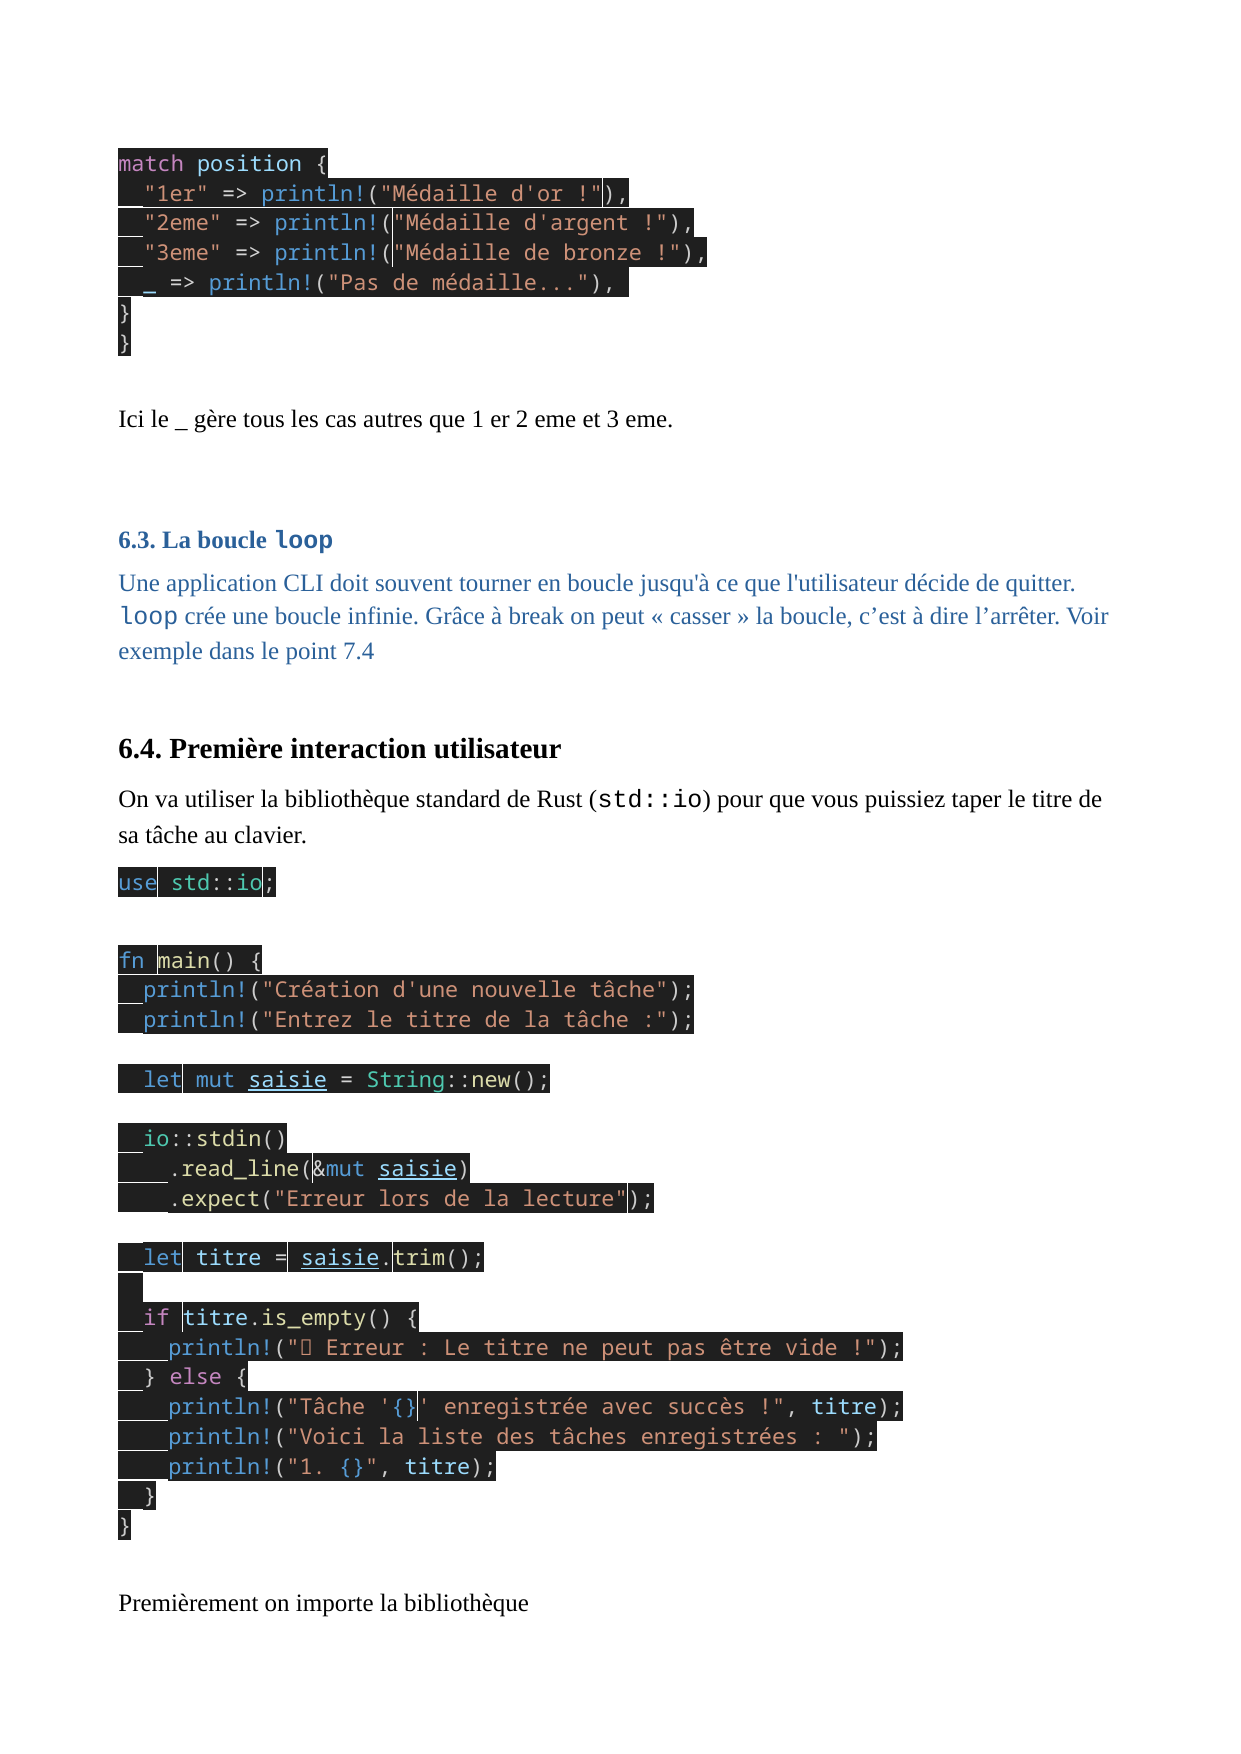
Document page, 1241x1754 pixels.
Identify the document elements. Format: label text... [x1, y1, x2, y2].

text match position { [118, 148, 1122, 178]
text Premièrement on importe la bibliothèque [118, 1588, 1122, 1616]
text 6.4. Première interaction utilisateur [118, 731, 1122, 765]
text } [118, 327, 1122, 356]
text Ici le _ gère tous les cas autres que 1 er 2 eme et 3 eme. [118, 404, 1122, 433]
text use std::io; [118, 867, 1122, 897]
text let titre = saisie.trim(); [118, 1242, 1122, 1272]
text "1er" => println!("Médaille d'or !"), [118, 178, 1122, 207]
text println!("Tâche '{}' enregistrée avec succès !", titre); [118, 1391, 1122, 1421]
text _ => println!("Pas de médaille..."), [118, 267, 1122, 297]
text } else { [118, 1361, 1122, 1391]
text println!("Voici la liste des tâches enregistrées : "); [118, 1421, 1122, 1451]
text "2eme" => println!("Médaille d'argent !"), [118, 207, 1122, 237]
text io::stdin() [118, 1123, 1122, 1153]
text } [118, 1510, 1122, 1540]
subtitle 6.3. La boucle loop [118, 525, 1122, 556]
text println!("1. {}", titre); [118, 1451, 1122, 1481]
text .read_line(&mut saisie) [118, 1153, 1122, 1183]
text println!("❌ Erreur : Le titre ne peut pas être vide !"); [118, 1332, 1122, 1361]
text println!("Création d'une nouvelle tâche"); [118, 974, 1122, 1004]
text let mut saisie = String::new(); [118, 1064, 1122, 1093]
text On va utiliser la bibliothèque standard de Rust (std::io) pour que vous puissiez taper le titre de sa tâche au clavier. [118, 784, 1122, 848]
text if titre.is_empty() { [118, 1302, 1122, 1332]
text } [118, 297, 1122, 327]
text .expect("Erreur lors de la lecture"); [118, 1183, 1122, 1213]
text "3eme" => println!("Médaille de bronze !"), [118, 237, 1122, 267]
text } [118, 1481, 1122, 1510]
text println!("Entrez le titre de la tâche :"); [118, 1004, 1122, 1034]
text fn main() { [118, 945, 1122, 974]
text Une application CLI doit souvent tourner en boucle jusqu'à ce que l'utilisateur décide de quitter. loop crée une boucle infinie. Grâce à break on peut « casser » la boucle, c’est à dire l’arrêter. Voir exemple dans le point 7.4 [118, 568, 1122, 665]
